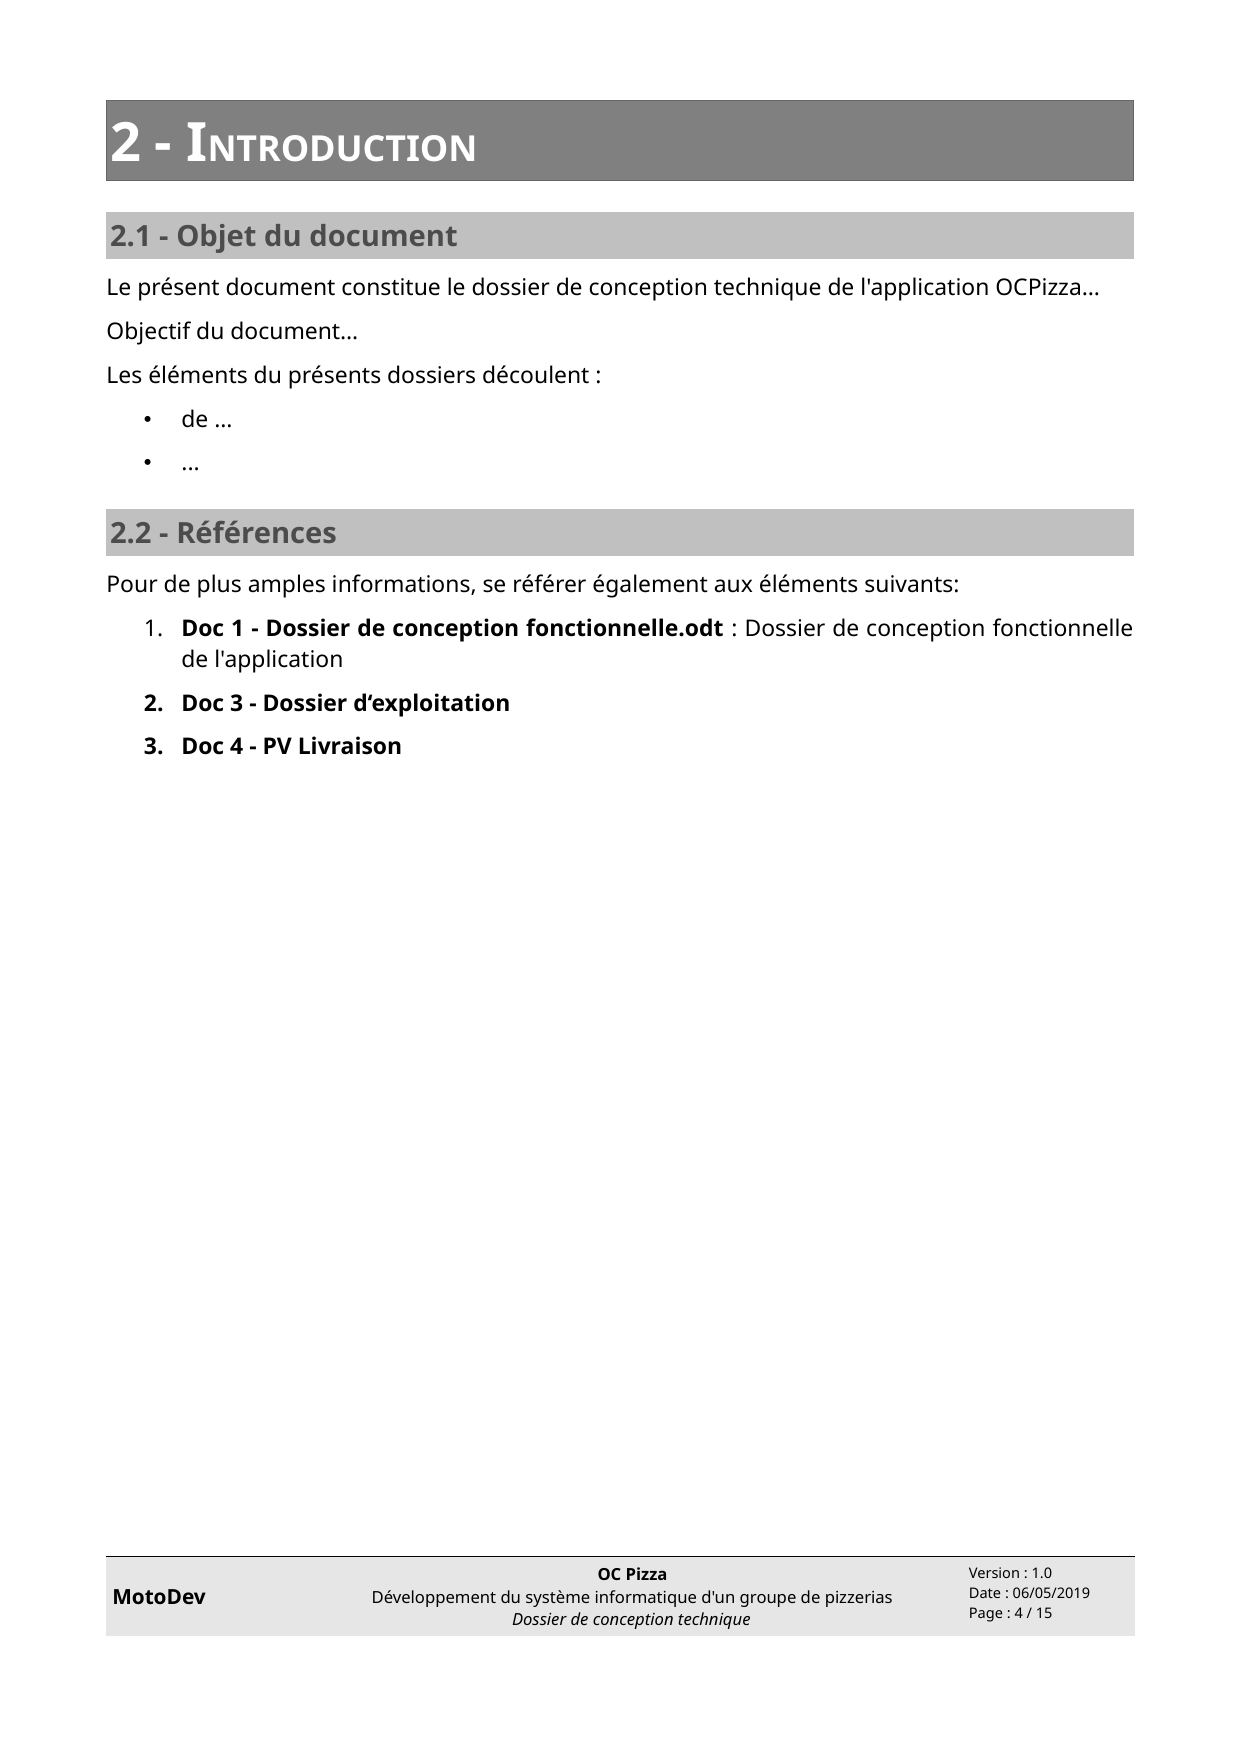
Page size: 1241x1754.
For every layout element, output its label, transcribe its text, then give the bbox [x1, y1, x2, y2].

list Doc 4 - PV Livraison [144, 730, 1134, 762]
text Les éléments du présents dossiers découlent : [106, 359, 1134, 390]
subtitle Références [107, 510, 1133, 555]
list Doc 1 - Dossier de conception fonctionnelle.odt : Dossier de conception fonctionnelle de l'application [144, 612, 1134, 674]
list de … [144, 402, 1134, 434]
text Pour de plus amples informations, se référer également aux éléments suivants: [106, 568, 1134, 599]
text Le présent document constitue le dossier de conception technique de l'application OCPizza… [106, 271, 1134, 302]
subtitle Objet du document [107, 213, 1133, 258]
list ... [144, 446, 1134, 477]
subtitle Introduction [107, 101, 1133, 180]
list Doc 3 - Dossier d‘exploitation [144, 687, 1134, 718]
text Objectif du document… [106, 315, 1134, 346]
